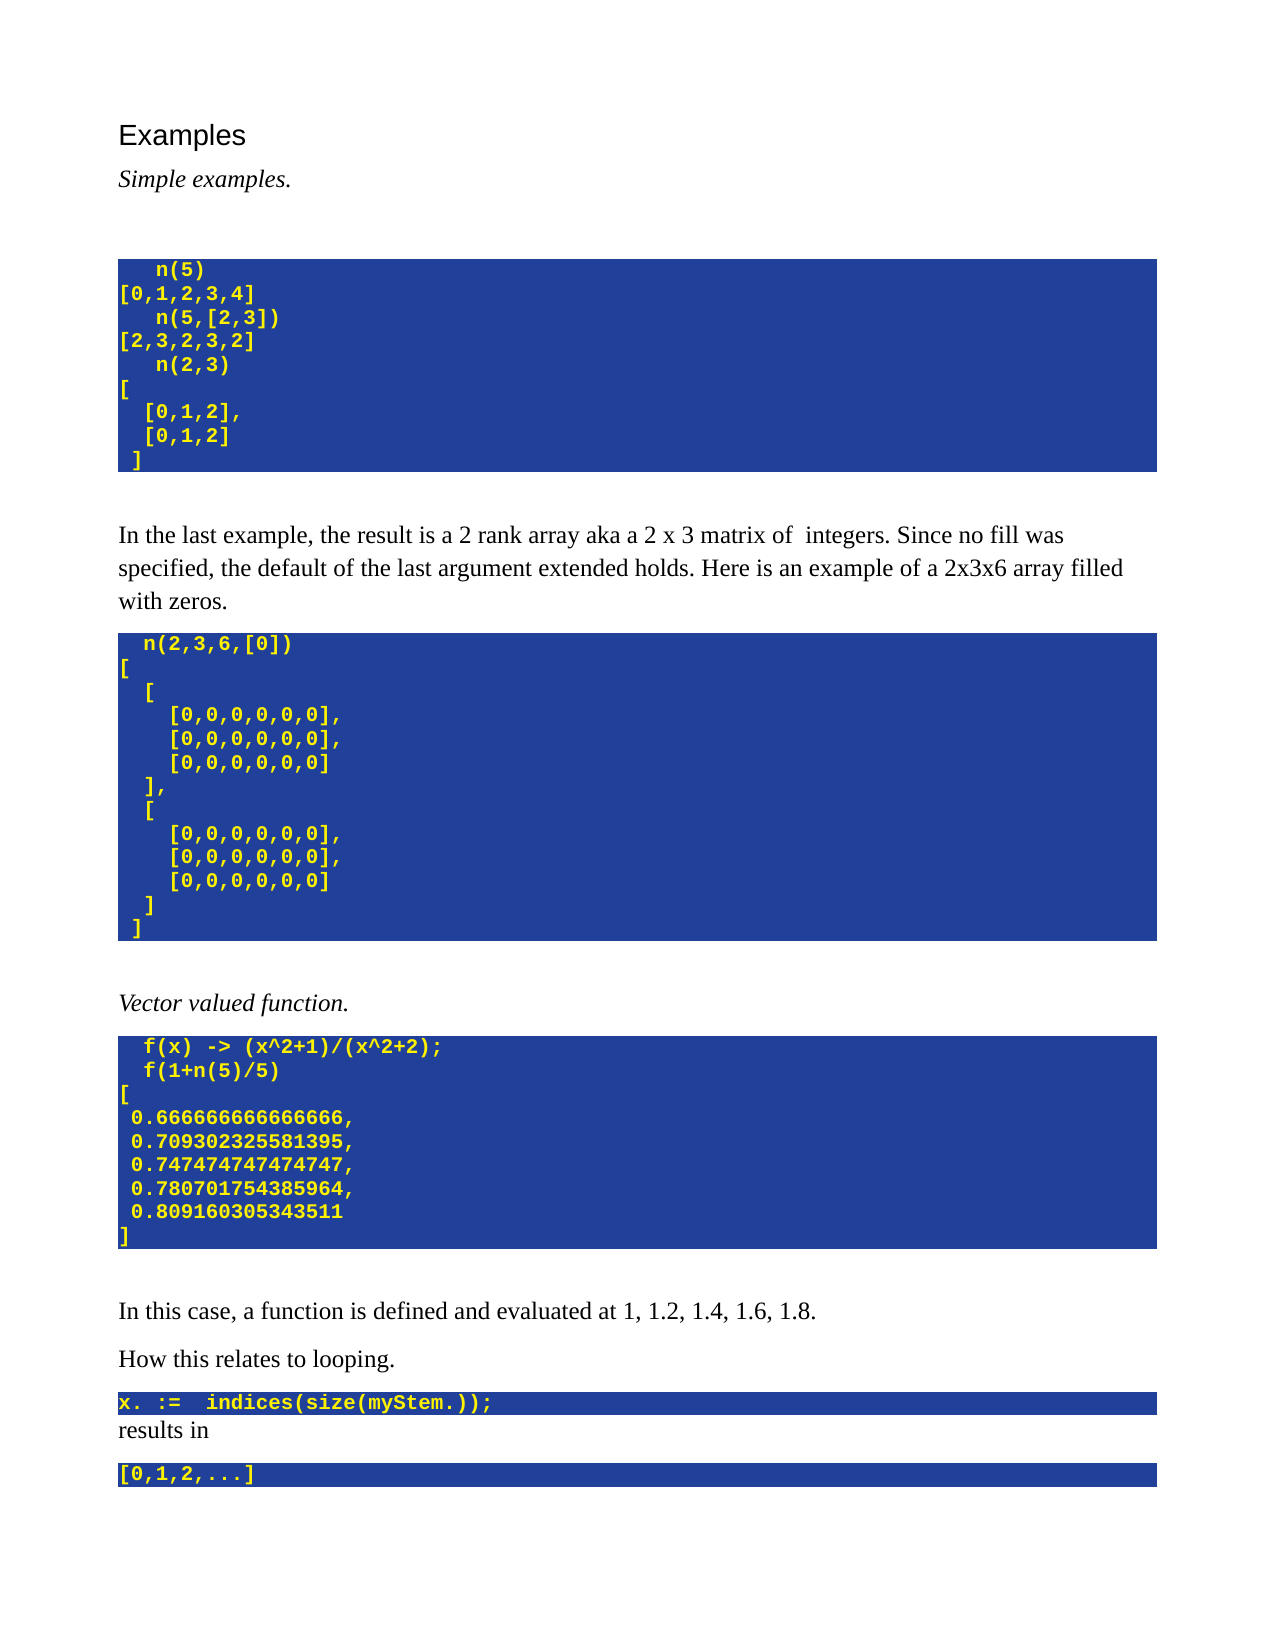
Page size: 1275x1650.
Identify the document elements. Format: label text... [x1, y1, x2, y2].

text n(5) [118, 259, 1157, 283]
subtitle Examples [118, 118, 1157, 152]
text n(2,3,6,[0]) [118, 633, 1157, 657]
text ] [118, 893, 1157, 917]
text ] [118, 448, 1157, 472]
text [ [118, 378, 1157, 401]
text In the last example, the result is a 2 rank array aka a 2 x 3 matrix of integers. Since no fill was specified, the default of the last argument extended holds. Here is an example of a 2x3x6 array filled with zeros. [118, 520, 1157, 614]
text n(5,[2,3]) [118, 307, 1157, 330]
text [ [118, 799, 1157, 823]
text 0.809160305343511 [118, 1202, 1157, 1225]
text [0,0,0,0,0,0], [118, 728, 1157, 752]
text ], [118, 775, 1157, 799]
text [0,0,0,0,0,0] [118, 752, 1157, 775]
text [ [118, 657, 1157, 681]
text [0,0,0,0,0,0], [118, 846, 1157, 870]
text ] [118, 917, 1157, 941]
text [ [118, 1083, 1157, 1107]
text 0.666666666666666, [118, 1107, 1157, 1131]
text Simple examples. [118, 164, 1157, 193]
text [0,1,2,3,4] [118, 283, 1157, 307]
text results in [118, 1415, 1157, 1444]
text [0,0,0,0,0,0] [118, 870, 1157, 893]
text n(2,3) [118, 354, 1157, 378]
text 0.747474747474747, [118, 1154, 1157, 1178]
text x. := indices(size(myStem.)); [118, 1392, 1157, 1415]
text 0.780701754385964, [118, 1178, 1157, 1202]
text [2,3,2,3,2] [118, 330, 1157, 354]
text [0,1,2], [118, 401, 1157, 425]
text [0,1,2,...] [118, 1463, 1157, 1487]
text Vector valued function. [118, 988, 1157, 1017]
text How this relates to looping. [118, 1344, 1157, 1373]
text [ [118, 681, 1157, 704]
text In this case, a function is defined and evaluated at 1, 1.2, 1.4, 1.6, 1.8. [118, 1296, 1157, 1325]
text [0,0,0,0,0,0], [118, 823, 1157, 846]
text ] [118, 1225, 1157, 1249]
text f(x) -> (x^2+1)/(x^2+2); [118, 1036, 1157, 1060]
text [0,0,0,0,0,0], [118, 704, 1157, 728]
text f(1+n(5)/5) [118, 1060, 1157, 1083]
text [0,1,2] [118, 425, 1157, 448]
text 0.709302325581395, [118, 1131, 1157, 1154]
